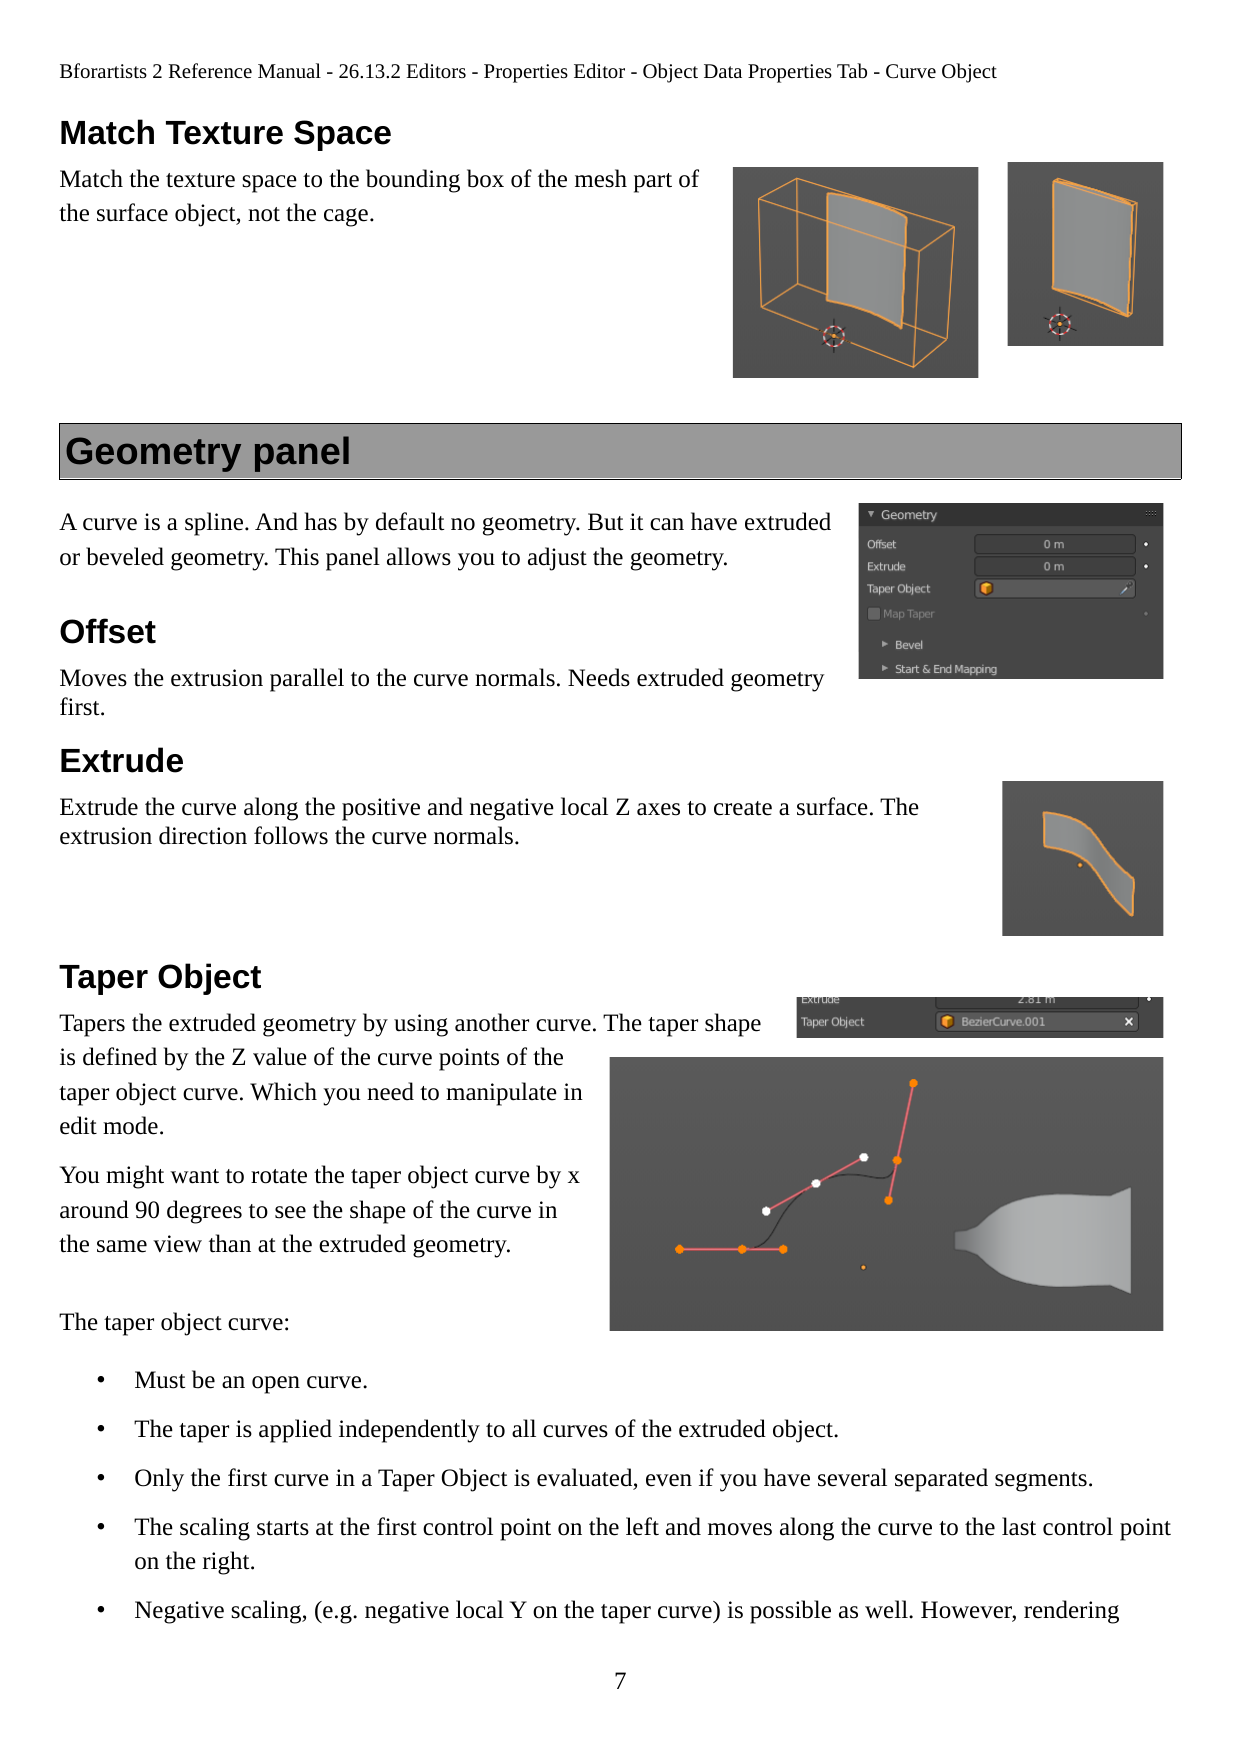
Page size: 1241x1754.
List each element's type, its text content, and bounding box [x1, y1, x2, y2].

table_header Geometry panel [60, 424, 1181, 478]
subtitle Taper Object [59, 957, 1181, 996]
text Match the texture space to the bounding box of the mesh part of the surface object, not the cage. [59, 164, 1007, 227]
picture [1007, 162, 1164, 346]
list Must be an open curve. [97, 1365, 1181, 1393]
subtitle [1164, 612, 1181, 650]
subtitle Extrude [59, 741, 1181, 780]
text Tapers the extruded geometry by using another curve. The taper shape is defined by the Z value of the curve points of the taper object curve. Which you need to manipulate in edit mode. [59, 1008, 1181, 1140]
text The taper object curve: [59, 1307, 1181, 1336]
picture [732, 167, 979, 378]
text Moves the extrusion parallel to the curve normals. Needs extruded geometry first. [59, 663, 1181, 720]
text A curve is a spline. And has by default no geometry. But it can have extruded or beveled geometry. This panel allows you to adjust the geometry. [59, 507, 858, 571]
text You might want to rotate the taper object curve by x around 90 degrees to see the shape of the curve in the same view than at the extruded geometry. [59, 1161, 609, 1258]
picture [858, 503, 1164, 679]
list Negative scaling, (e.g. negative local Y on the taper curve) is possible as well. However, rendering [97, 1596, 1181, 1624]
subtitle Offset [59, 612, 858, 650]
subtitle Match Texture Space [59, 113, 1181, 151]
text Extrude the curve along the positive and negative local Z axes to create a surface. The extrusion direction follows the curve normals. [59, 792, 1002, 850]
list The taper is applied independently to all curves of the extruded object. [97, 1414, 1181, 1443]
picture [1002, 781, 1164, 936]
list The scaling starts at the first control point on the left and moves along the curve to the last control point on the right. [97, 1512, 1181, 1575]
picture [796, 997, 1164, 1038]
picture [609, 1057, 1164, 1331]
list Only the first curve in a Taper Object is evaluated, even if you have several separated segments. [97, 1463, 1181, 1492]
